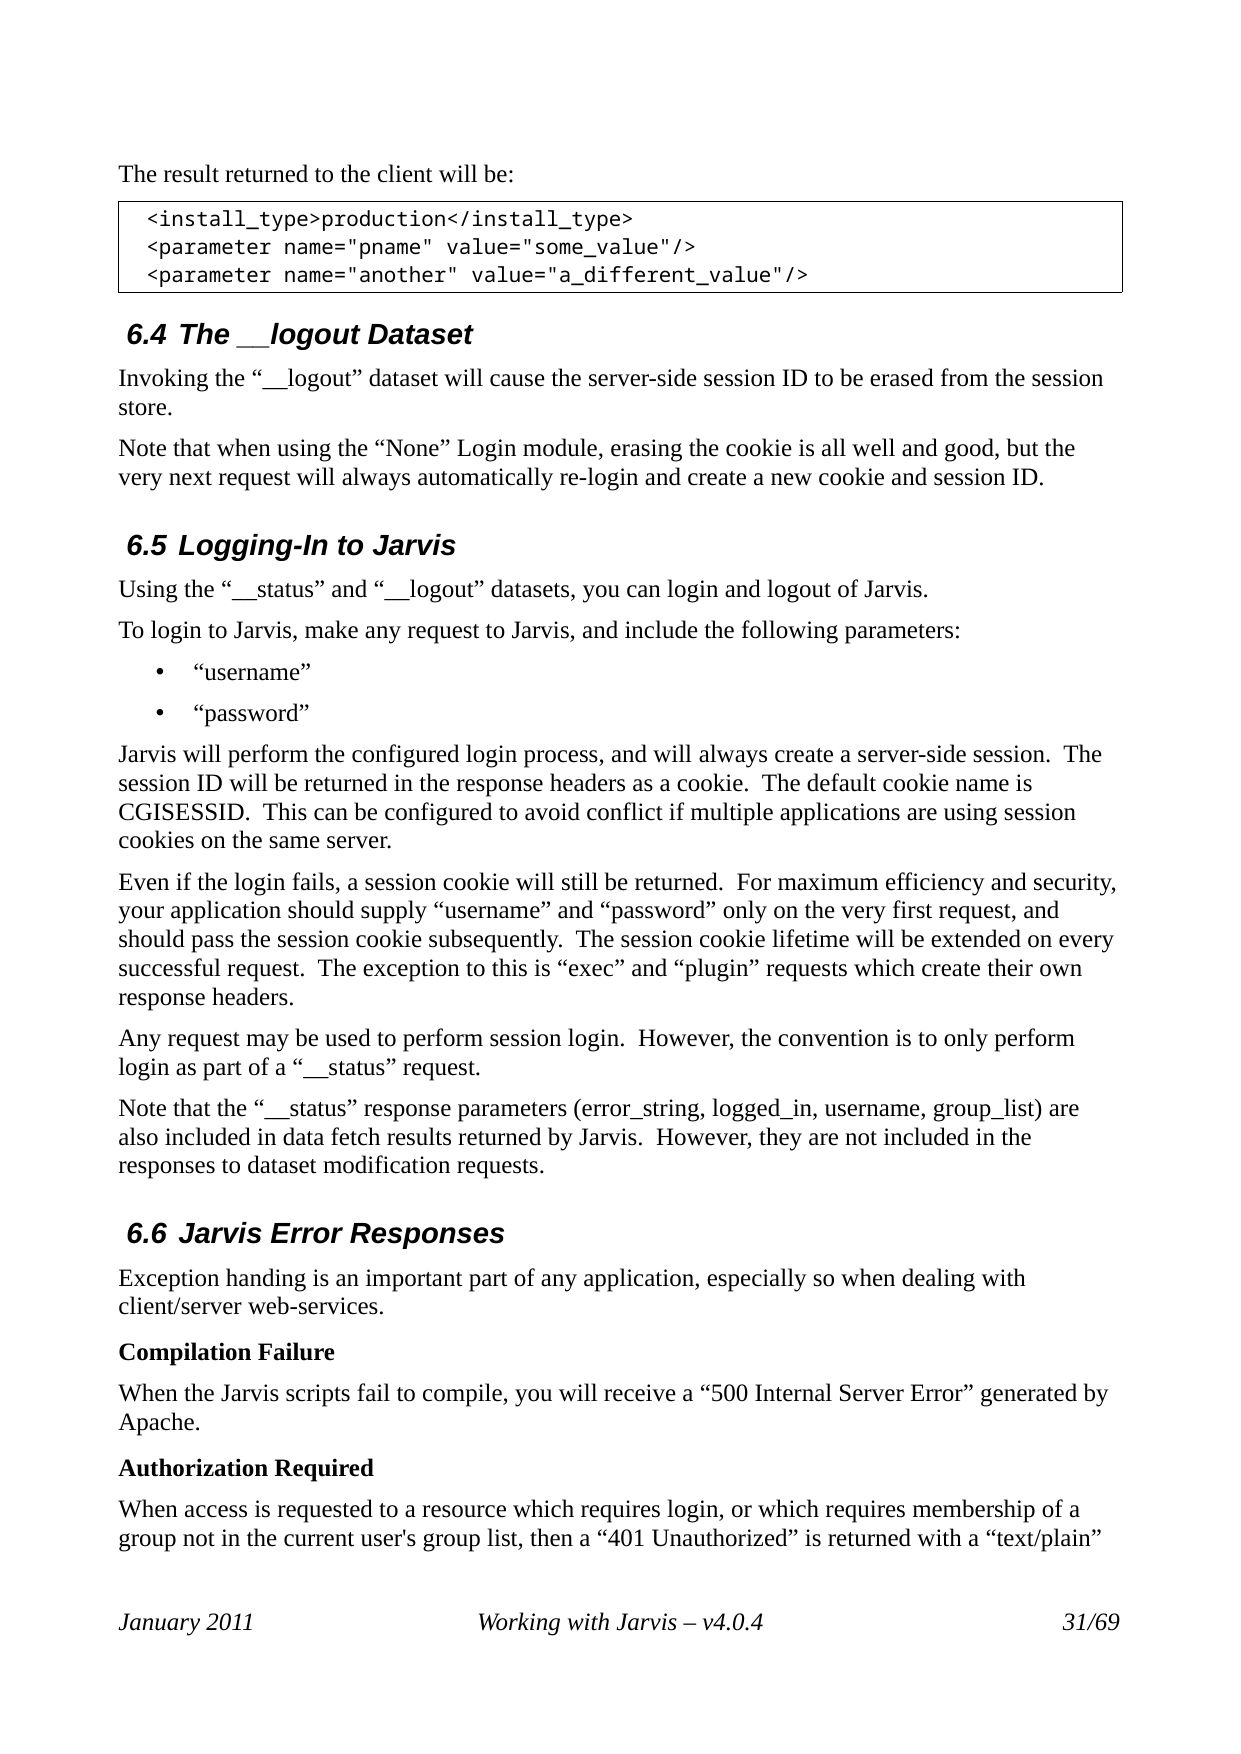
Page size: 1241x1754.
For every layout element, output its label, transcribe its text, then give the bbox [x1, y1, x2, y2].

text <parameter name="pname" value="some_value"/> [119, 229, 1122, 257]
text Even if the login fails, a session cookie will still be returned. For maximum efficiency and security, your application should supply “username” and “password” only on the very first request, and should pass the session cookie subsequently. The session cookie lifetime will be extended on every successful request. The exception to this is “exec” and “plugin” requests which create their own response headers. [118, 867, 1122, 1010]
text <install_type>production</install_type> [119, 202, 1122, 229]
text To login to Jarvis, make any request to Jarvis, and include the following parameters: [118, 615, 1122, 644]
subtitle The __logout Dataset [118, 317, 1122, 351]
text Any request may be used to perform session login. However, the convention is to only perform login as part of a “__status” request. [118, 1023, 1122, 1080]
list “username” [156, 657, 1122, 685]
text Exception handing is an important part of any application, especially so when dealing with client/server web-services. [118, 1263, 1122, 1320]
text <parameter name="another" value="a_different_value"/> [119, 257, 1122, 292]
list “password” [156, 698, 1122, 727]
subtitle Jarvis Error Responses [118, 1217, 1122, 1250]
text Jarvis will perform the configured login process, and will always create a server-side session. The session ID will be returned in the response headers as a cookie. The default cookie name is CGISESSID. This can be configured to avoid conflict if multiple applications are using session cookies on the same server. [118, 739, 1122, 854]
text The result returned to the client will be: [118, 159, 1122, 188]
subtitle Authorization Required [118, 1453, 1122, 1482]
text Using the “__status” and “__logout” datasets, you can login and logout of Jarvis. [118, 574, 1122, 603]
text Note that the “__status” response parameters (error_string, logged_in, username, group_list) are also included in data fetch results returned by Jarvis. However, they are not included in the responses to dataset modification requests. [118, 1093, 1122, 1179]
text Invoking the “__logout” dataset will cause the server-side session ID to be erased from the session store. [118, 363, 1122, 421]
text When access is requested to a resource which requires login, or which requires membership of a group not in the current user's group list, then a “401 Unauthorized” is returned with a “text/plain” [118, 1494, 1122, 1552]
subtitle Logging-In to Jarvis [118, 528, 1122, 562]
text Note that when using the “None” Login module, erasing the cookie is all well and good, but the very next request will always automatically re-login and create a new cookie and session ID. [118, 433, 1122, 491]
subtitle Compilation Failure [118, 1337, 1122, 1366]
text When the Jarvis scripts fail to compile, you will receive a “500 Internal Server Error” generated by Apache. [118, 1378, 1122, 1436]
